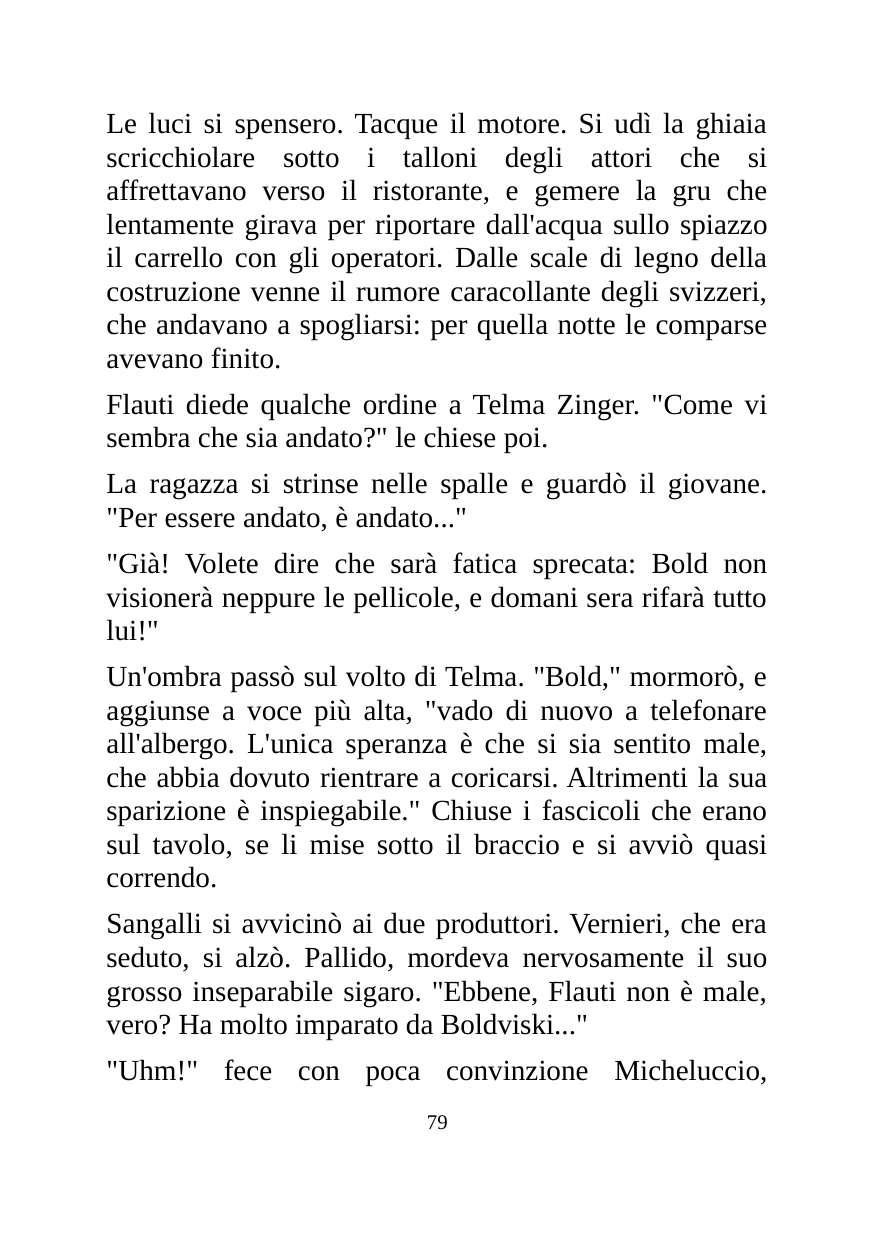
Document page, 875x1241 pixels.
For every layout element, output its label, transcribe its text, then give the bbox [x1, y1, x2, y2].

text La ragazza si strinse nelle spalle e guardò il giovane. "Per essere andato, è andato..." [106, 467, 768, 534]
text Un'ombra passò sul volto di Telma. "Bold," mormorò, e aggiunse a voce più alta, "vado di nuovo a telefonare all'albergo. L'unica speranza è che si sia sentito male, che abbia dovuto rientrare a coricarsi. Altrimenti la sua sparizione è inspiegabile." Chiuse i fascicoli che erano sul tavolo, se li mise sotto il braccio e si avviò quasi correndo. [106, 659, 768, 894]
text "Già! Volete dire che sarà fatica sprecata: Bold non visionerà neppure le pellicole, e domani sera rifarà tutto lui!" [106, 546, 768, 647]
text "Uhm!" fece con poca convinzione Micheluccio, [106, 1053, 768, 1087]
text Le luci si spensero. Tacque il motore. Si udì la ghiaia scricchiolare sotto i talloni degli attori che si affrettavano verso il ristorante, e gemere la gru che lentamente girava per riportare dall'acqua sullo spiazzo il carrello con gli operatori. Dalle scale di legno della costruzione venne il rumore caracollante degli svizzeri, che andavano a spogliarsi: per quella notte le comparse avevano finito. [106, 106, 768, 374]
text Flauti diede qualche ordine a Telma Zinger. "Come vi sembra che sia andato?" le chiese poi. [106, 387, 768, 454]
text Sangalli si avvicinò ai due produttori. Vernieri, che era seduto, si alzò. Pallido, mordeva nervosamente il suo grosso inseparabile sigaro. "Ebbene, Flauti non è male, vero? Ha molto imparato da Boldviski..." [106, 907, 768, 1041]
